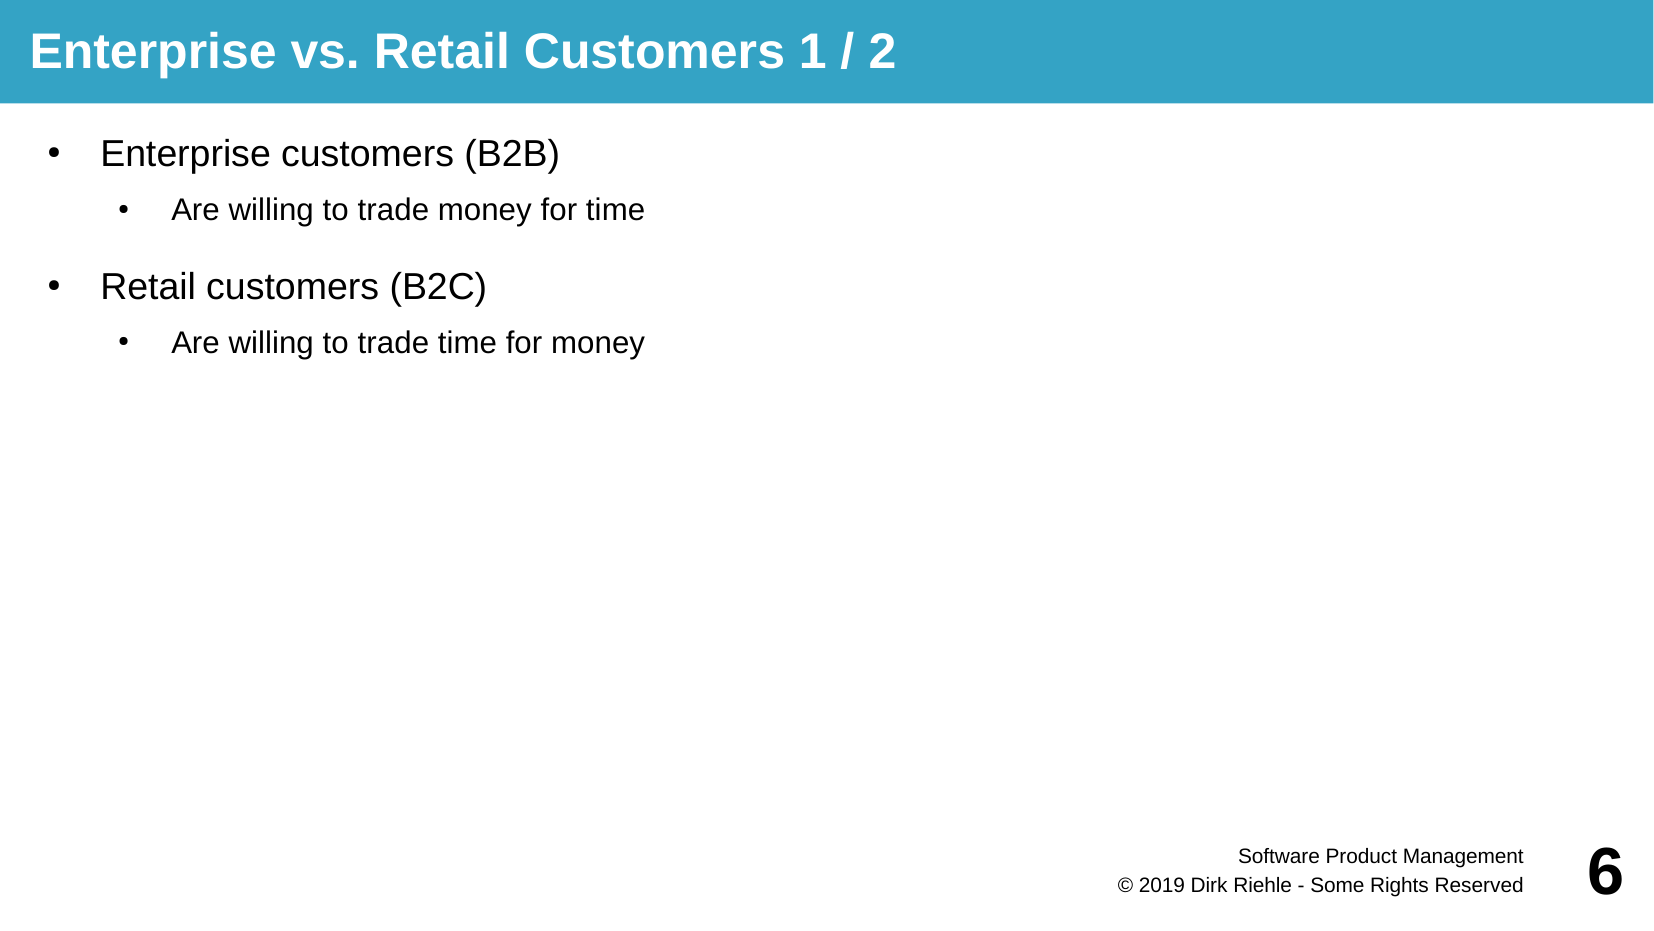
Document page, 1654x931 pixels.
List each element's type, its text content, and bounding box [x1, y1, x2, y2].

title Enterprise vs. Retail Customers 1 / 2 [0, 0, 1654, 104]
list Enterprise customers (B2B) Are willing to trade money for time Retail customers (B2C) Are willing to trade time for money [29, 132, 1625, 813]
